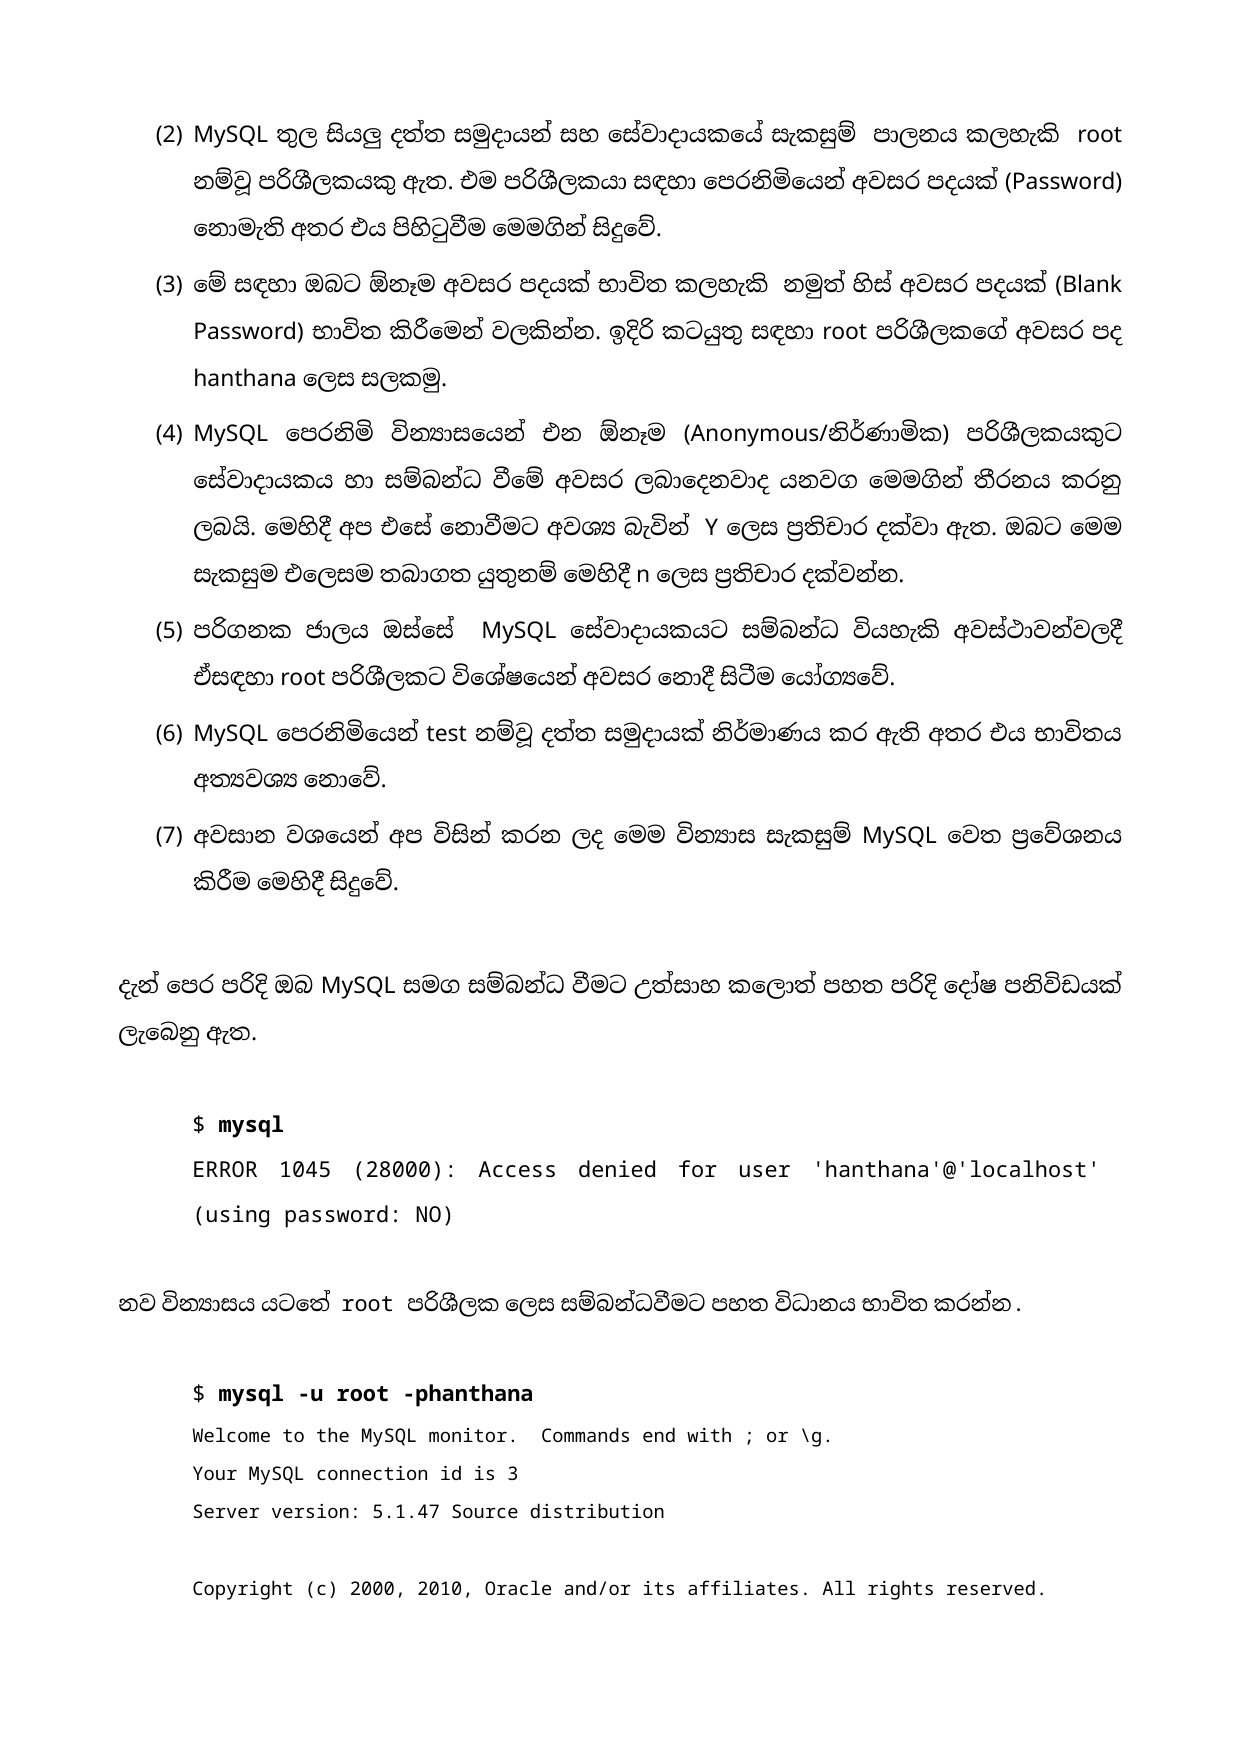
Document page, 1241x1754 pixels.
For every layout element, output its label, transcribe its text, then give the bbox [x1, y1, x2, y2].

list MySQL පෙරනිමියෙන් test නම්වූ දත්ත සමුදායක් නිර්මාණය කර ඇති අතර එය භාවිතය අත්‍යවශ්‍ය නොවේ. [156, 716, 1122, 794]
text දැන් පෙර පරිදි ඔබ MySQL සමග සම්බන්ධ වීමට උත්සාහ කලොත් පහත පරිදි දෝෂ පනිවිඩයක් ලැබෙනු ඇත. [118, 969, 1122, 1047]
list MySQL තුල සියලු දත්ත සමුදායන් සහ සේවාදායකයේ සැකසුම් පාලනය කලහැකි root නම්වූ පරිශීලකයකු ඇත. එම පරිශීලකයා සඳහා පෙරනිමියෙන් අවසර පදයක් (Password) නොමැති අතර එය පිහිටුවීම මෙමගින් සිදුවේ. [156, 118, 1122, 243]
text $ mysql -u root -phanthana [118, 1377, 1122, 1407]
text Welcome to the MySQL monitor. Commands end with ; or \g. [192, 1422, 1122, 1448]
list MySQL පෙරනිමි වින්‍යාසයෙන් එන ඕනෑම (Anonymous/නිර්ණාමික) පරිශීලකයකුට සේවාදායකය හා සම්බන්ධ වීමේ අවසර ලබාදෙනවාද යනවග මෙමගින් තීරනය කරනු ලබයි. මෙහිදී අප එසේ නොවීමට අවශ්‍ය බැවින් Y ලෙස ප්‍රතිචාර දක්වා ඇත. ඔබට මෙම සැකසුම එලෙසම තබාගත යුතුනම් මෙහිදී n ලෙස ප්‍රතිචාර දක්වන්න. [156, 417, 1122, 589]
list මේ සඳහා ඔබට ඕනෑම අවසර පදයක් භාවිත කලහැකි නමුත් හිස් අවසර පදයක් (Blank Password) භාවිත කිරීමෙන් වලකින්න. ඉදිරි කටයුතු සඳහා root පරිශීලකගේ අවසර පද hanthana ලෙස සලකමු. [156, 268, 1122, 393]
text $ mysql [118, 1109, 1122, 1139]
text නව වින්‍යාසය යටතේ root පරිශීලක ලෙස සම්බන්ධවීමට පහත විධානය භාවිත කරන්න. [118, 1288, 1122, 1318]
list අවසාන වශයෙන් අප විසින් කරන ලද මෙම වින්‍යාස සැකසුම් MySQL වෙත ප්‍රවේශනය කිරීම මෙහිදී සිදුවේ. [156, 819, 1122, 897]
text ERROR 1045 (28000): Access denied for user 'hanthana'@'localhost' (using password: NO) [118, 1154, 1122, 1228]
list පරිගනක ජාලය ඔස්සේ MySQL සේවාදායකයට සම්බන්ධ වියහැකි අවස්ථාවන්වලදී ඒසඳහා root පරිශීලකට විශේෂයෙන් අවසර නොදී සිටීම යෝග්‍යවේ. [156, 614, 1122, 692]
text Copyright (c) 2000, 2010, Oracle and/or its affiliates. All rights reserved. [192, 1575, 1122, 1601]
text Server version: 5.1.47 Source distribution [192, 1499, 1122, 1524]
text Your MySQL connection id is 3 [192, 1460, 1122, 1486]
